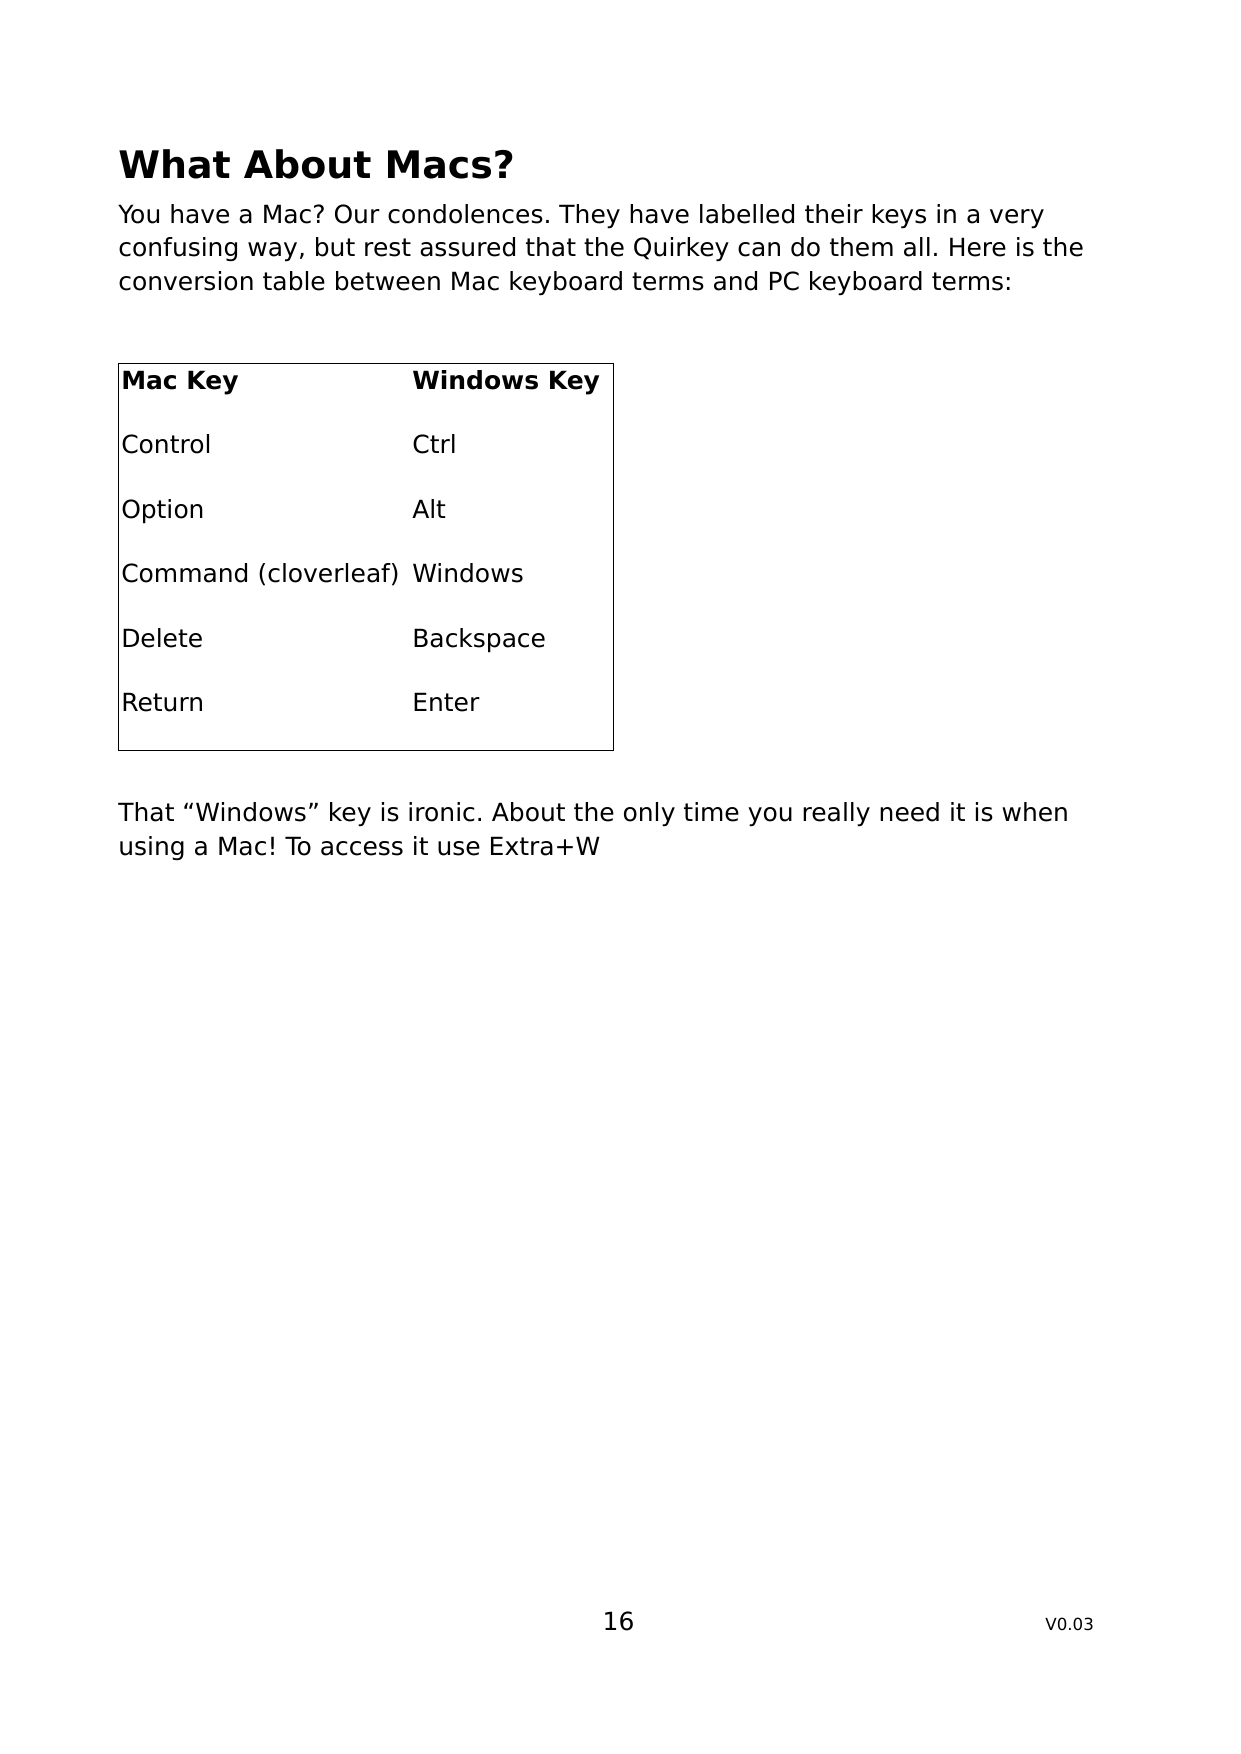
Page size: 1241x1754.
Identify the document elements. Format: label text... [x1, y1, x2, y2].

table_cell Alt [409, 492, 613, 557]
table_cell Return [119, 686, 409, 750]
table_cell Enter [409, 686, 613, 750]
table_cell Backspace [409, 621, 613, 686]
text That “Windows” key is ironic. About the only time you really need it is when using a Mac! To access it use Extra+W [118, 798, 1122, 861]
subtitle What About Macs? [118, 143, 1122, 187]
table_cell Windows [409, 557, 613, 621]
table_header Windows Key [409, 364, 613, 428]
table_cell Option [119, 492, 409, 557]
text You have a Mac? Our condolences. They have labelled their keys in a very confusing way, but rest assured that the Quirkey can do them all. Here is the conversion table between Mac keyboard terms and PC keyboard terms: [118, 200, 1122, 296]
table_cell Ctrl [409, 428, 613, 492]
table_cell Control [119, 428, 409, 492]
table_header Mac Key [119, 364, 409, 428]
table_cell Delete [119, 621, 409, 686]
table_cell Command (cloverleaf) [119, 557, 409, 621]
